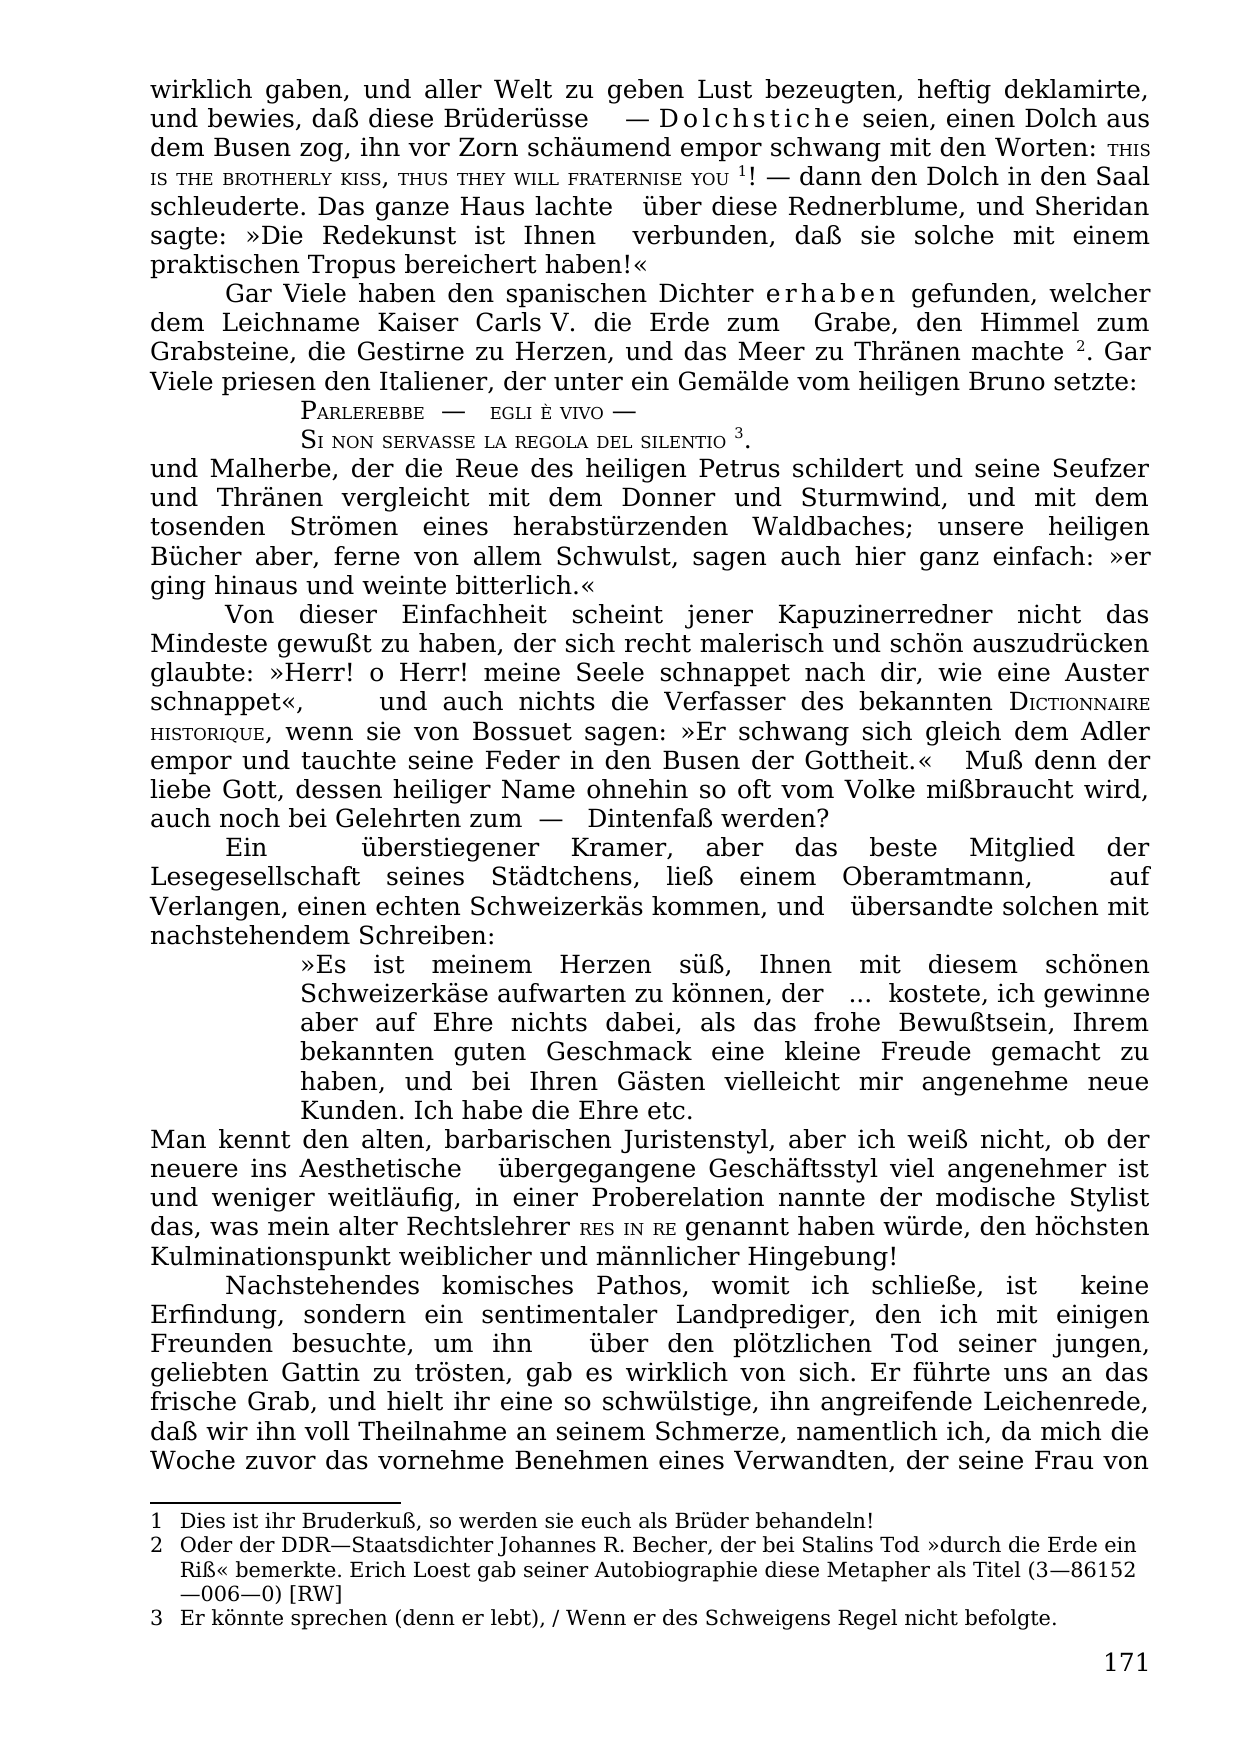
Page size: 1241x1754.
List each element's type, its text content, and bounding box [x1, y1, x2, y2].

text Man kennt den alten, barbarischen Juristenstyl, aber ich weiß nicht, ob der neuere ins Aesthetische übergegangene Geschäftsstyl viel angenehmer ist und weniger weitläufig, in einer Proberelation nannte der modische Stylist das, was mein alter Rechtslehrer res in re genannt haben würde, den höchsten Kulminationspunkt weiblicher und männlicher Hingebung! [150, 1125, 1151, 1271]
text Dies ist ihr Bruderkuß, so werden sie euch als Brüder behandeln! [150, 1509, 1151, 1533]
text Er könnte sprechen (denn er lebt), / Wenn er des Schweigens Regel nicht befolgte. [150, 1606, 1151, 1631]
text Von dieser Einfachheit scheint jener Kapuzinerredner nicht das Mindeste gewußt zu haben, der sich recht malerisch und schön auszudrücken glaubte: »Herr! o Herr! meine Seele schnappet nach dir, wie eine Auster schnappet«, und auch nichts die Verfasser des bekannten Dictionnaire historique, wenn sie von Bossuet sagen: »Er schwang sich gleich dem Adler empor und tauchte seine Feder in den Busen der Gottheit.« Muß denn der liebe Gott, dessen heiliger Name ohnehin so oft vom Volke mißbraucht wird, auch noch bei Gelehrten zum — Dintenfaß werden? [150, 600, 1151, 833]
text Parlerebbe — egli è vivo — [300, 396, 1151, 425]
text Ein überstiegener Kramer, aber das beste Mitglied der Lesegesellschaft seines Städtchens, ließ einem Oberamtmann, auf Verlangen, einen echten Schweizerkäs kommen, und übersandte solchen mit nachstehendem Schreiben: [150, 833, 1151, 950]
text Nachstehendes komisches Pathos, womit ich schließe, ist keine Erfindung, sondern ein sentimentaler Landprediger, den ich mit einigen Freunden besuchte, um ihn über den plötzlichen Tod seiner jungen, geliebten Gattin zu trösten, gab es wirklich von sich. Er führte uns an das frische Grab, und hielt ihr eine so schwülstige, ihn angreifende Leichenrede, daß wir ihn voll Theilnahme an seinem Schmerze, namentlich ich, da mich die Woche zuvor das vornehme Benehmen eines Verwandten, der seine Frau von [150, 1271, 1151, 1475]
text Si non servasse la regola del silentio . [300, 425, 1151, 454]
text und Malherbe, der die Reue des heiligen Petrus schildert und seine Seufzer und Thränen vergleicht mit dem Donner und Sturmwind, und mit dem tosenden Strömen eines herabstürzenden Waldbaches; unsere heiligen Bücher aber, ferne von allem Schwulst, sagen auch hier ganz einfach: »er ging hinaus und weinte bitterlich.« [150, 454, 1151, 600]
text »Es ist meinem Herzen süß, Ihnen mit diesem schönen Schweizerkäse aufwarten zu können, der ... kostete, ich gewinne aber auf Ehre nichts dabei, als das frohe Bewußtsein, Ihrem bekannten guten Geschmack eine kleine Freude gemacht zu haben, und bei Ihren Gästen vielleicht mir angenehme neue Kunden. Ich habe die Ehre etc. [300, 950, 1151, 1125]
text Gar Viele haben den spanischen Dichter erhaben gefunden, welcher dem Leichname Kaiser Carls V. die Erde zum Grabe, den Himmel zum Grabsteine, die Gestirne zu Herzen, und das Meer zu Thränen machte . Gar Viele priesen den Italiener, der unter ein Gemälde vom heiligen Bruno setzte: [150, 279, 1151, 396]
text Oder der DDR—Staatsdichter Johannes R. Becher, der bei Stalins Tod »durch die Erde ein Riß« bemerkte. Erich Loest gab seiner Autobiographie diese Metapher als Titel (3—86152—006—0) [RW] [150, 1533, 1151, 1606]
text wirklich gaben, und aller Welt zu geben Lust bezeugten, heftig deklamirte, und bewies, daß diese Brüderüsse — Dolchstiche seien, einen Dolch aus dem Busen zog, ihn vor Zorn schäumend empor schwang mit den Worten: this is the brotherly kiss, thus they will fraternise you ! — dann den Dolch in den Saal schleuderte. Das ganze Haus lachte über diese Rednerblume, und Sheridan sagte: »Die Redekunst ist Ihnen verbunden, daß sie solche mit einem praktischen Tropus bereichert haben!« [150, 75, 1151, 279]
